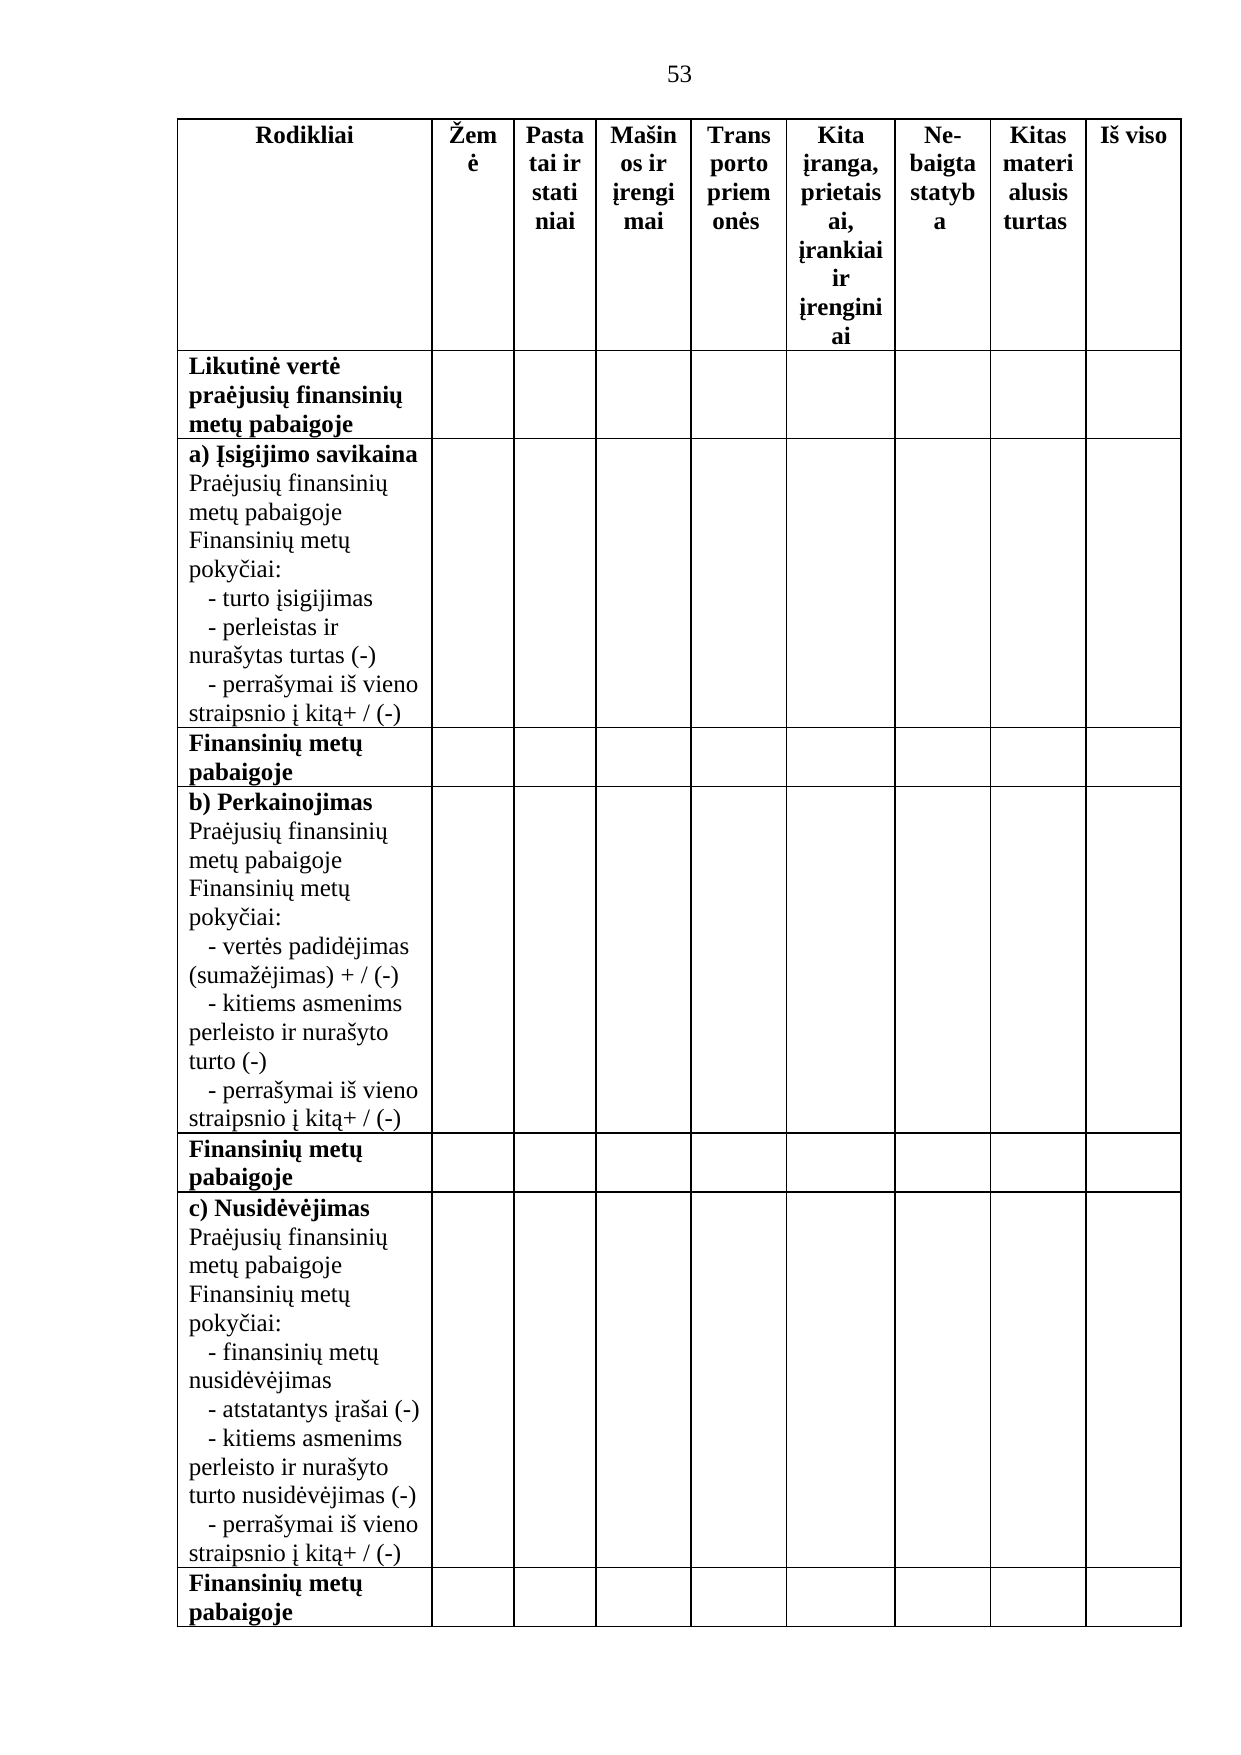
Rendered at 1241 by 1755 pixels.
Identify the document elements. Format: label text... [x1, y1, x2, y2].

table_cell [787, 728, 894, 786]
table_header Kitas materialusis turtas [991, 120, 1085, 350]
table_cell [991, 439, 1085, 727]
table_cell [692, 439, 786, 727]
table_cell [433, 439, 513, 727]
table_cell [597, 351, 690, 437]
table_cell [433, 1568, 513, 1626]
table_cell [515, 439, 595, 727]
table_cell [787, 351, 894, 437]
table_cell [515, 1568, 595, 1626]
table_cell [787, 439, 894, 727]
table_cell [515, 1134, 595, 1191]
table_cell [787, 1568, 894, 1626]
table_cell [433, 1193, 513, 1567]
table_cell [692, 1568, 786, 1626]
table_cell [597, 728, 690, 786]
table_cell [692, 787, 786, 1132]
table_cell [515, 787, 595, 1132]
table_cell [896, 787, 990, 1132]
table_cell [597, 439, 690, 727]
table_cell [597, 1568, 690, 1626]
table_cell [991, 728, 1085, 786]
table_header Žemė [433, 120, 513, 350]
table_cell [896, 1134, 990, 1191]
table_cell [433, 787, 513, 1132]
table_cell Finansinių metų pabaigoje [178, 1134, 431, 1191]
table_cell [991, 351, 1085, 437]
table_cell [896, 351, 990, 437]
table_cell c) Nusidėvėjimas Praėjusių finansinių metų pabaigoje Finansinių metų pokyčiai: - finansinių metų nusidėvėjimas - atstatantys įrašai (-) - kitiems asmenims perleisto ir nurašyto turto nusidėvėjimas (-) - perrašymai iš vieno straipsnio į kitą+ / (-) [178, 1193, 431, 1567]
table_cell [692, 1134, 786, 1191]
table_cell [787, 787, 894, 1132]
table_cell [896, 439, 990, 727]
table_cell [1087, 728, 1180, 786]
table_cell [433, 728, 513, 786]
table_cell [515, 351, 595, 437]
table_header Kita įranga, prietaisai, įrankiai ir įrenginiai [787, 120, 894, 350]
table_cell Finansinių metų pabaigoje [178, 1568, 431, 1626]
table_header Mašinos ir įrengimai [597, 120, 690, 350]
table_cell [597, 1134, 690, 1191]
table_cell [1087, 1193, 1180, 1567]
table_cell [896, 1193, 990, 1567]
table_cell [1087, 351, 1180, 437]
table_header Ne-baigta statyba [896, 120, 990, 350]
table_cell [597, 787, 690, 1132]
table_cell [1087, 1134, 1180, 1191]
table_cell a) Įsigijimo savikaina Praėjusių finansinių metų pabaigoje Finansinių metų pokyčiai: - turto įsigijimas - perleistas ir nurašytas turtas (-) - perrašymai iš vieno straipsnio į kitą+ / (-) [178, 439, 431, 727]
table_cell [991, 1568, 1085, 1626]
table_cell [692, 351, 786, 437]
table_cell [515, 728, 595, 786]
table_cell [787, 1193, 894, 1567]
table_cell [692, 1193, 786, 1567]
table_cell [1087, 1568, 1180, 1626]
table_header Iš viso [1087, 120, 1180, 350]
table_header Rodikliai [178, 120, 431, 350]
table_cell Likutinė vertė praėjusių finansinių metų pabaigoje [178, 351, 431, 437]
table_cell [896, 1568, 990, 1626]
table_cell [896, 728, 990, 786]
table_cell Finansinių metų pabaigoje [178, 728, 431, 786]
table_cell [787, 1134, 894, 1191]
table_cell [991, 1134, 1085, 1191]
table_cell [433, 351, 513, 437]
table_header Pastatai ir statiniai [515, 120, 595, 350]
table_cell [515, 1193, 595, 1567]
table_cell [1087, 439, 1180, 727]
table_header Transporto priemonės [692, 120, 786, 350]
table_cell [1087, 787, 1180, 1132]
table_cell [991, 787, 1085, 1132]
table_cell [597, 1193, 690, 1567]
table_cell b) Perkainojimas Praėjusių finansinių metų pabaigoje Finansinių metų pokyčiai: - vertės padidėjimas (sumažėjimas) + / (-) - kitiems asmenims perleisto ir nurašyto turto (-) - perrašymai iš vieno straipsnio į kitą+ / (-) [178, 787, 431, 1132]
table_cell [692, 728, 786, 786]
table_cell [991, 1193, 1085, 1567]
table_cell [433, 1134, 513, 1191]
